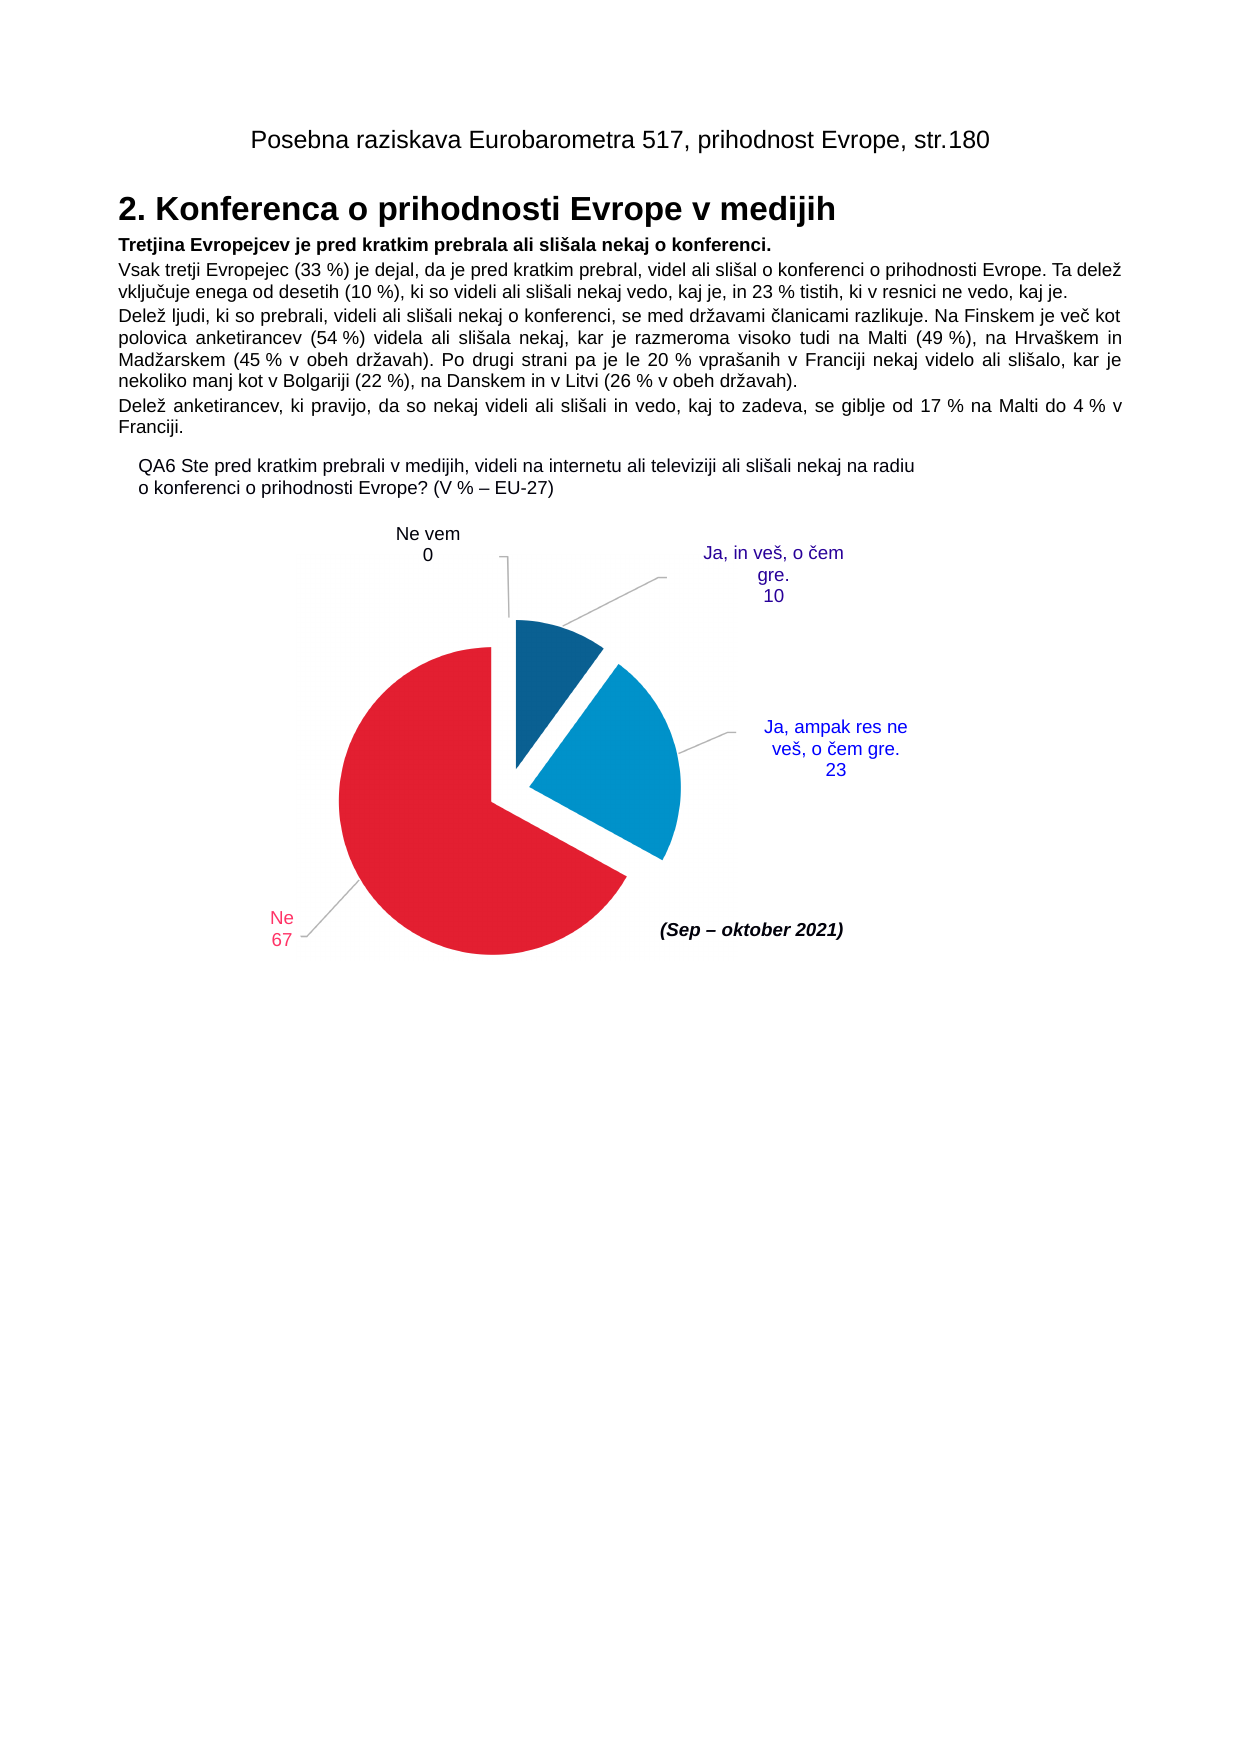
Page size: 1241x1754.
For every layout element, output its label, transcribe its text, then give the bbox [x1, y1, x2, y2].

text Delež anketirancev, ki pravijo, da so nekaj videli ali slišali in vedo, kaj to zadeva, se giblje od 17 % na Malti do 4 % v Franciji. [118, 395, 1122, 438]
text Vsak tretji Evropejec (33 %) je dejal, da je pred kratkim prebral, videl ali slišal o konferenci o prihodnosti Evrope. Ta delež vključuje enega od desetih (10 %), ki so videli ali slišali nekaj vedo, kaj je, in 23 % tistih, ki v resnici ne vedo, kaj je. [118, 259, 1122, 302]
text Delež ljudi, ki so prebrali, videli ali slišali nekaj o konferenci, se med državami članicami razlikuje. Na Finskem je več kot polovica anketirancev (54 %) videla ali slišala nekaj, kar je razmeroma visoko tudi na Malti (49 %), na Hrvaškem in Madžarskem (45 % v obeh državah). Po drugi strani pa je le 20 % vprašanih v Franciji nekaj videlo ali slišalo, kar je nekoliko manj kot v Bolgariji (22 %), na Danskem in v Litvi (26 % v obeh državah). [118, 305, 1122, 392]
picture [296, 554, 738, 961]
text Tretjina Evropejcev je pred kratkim prebrala ali slišala nekaj o konferenci. [118, 234, 1122, 256]
subtitle 2. Konferenca o prihodnosti Evrope v medijih [118, 189, 1122, 228]
